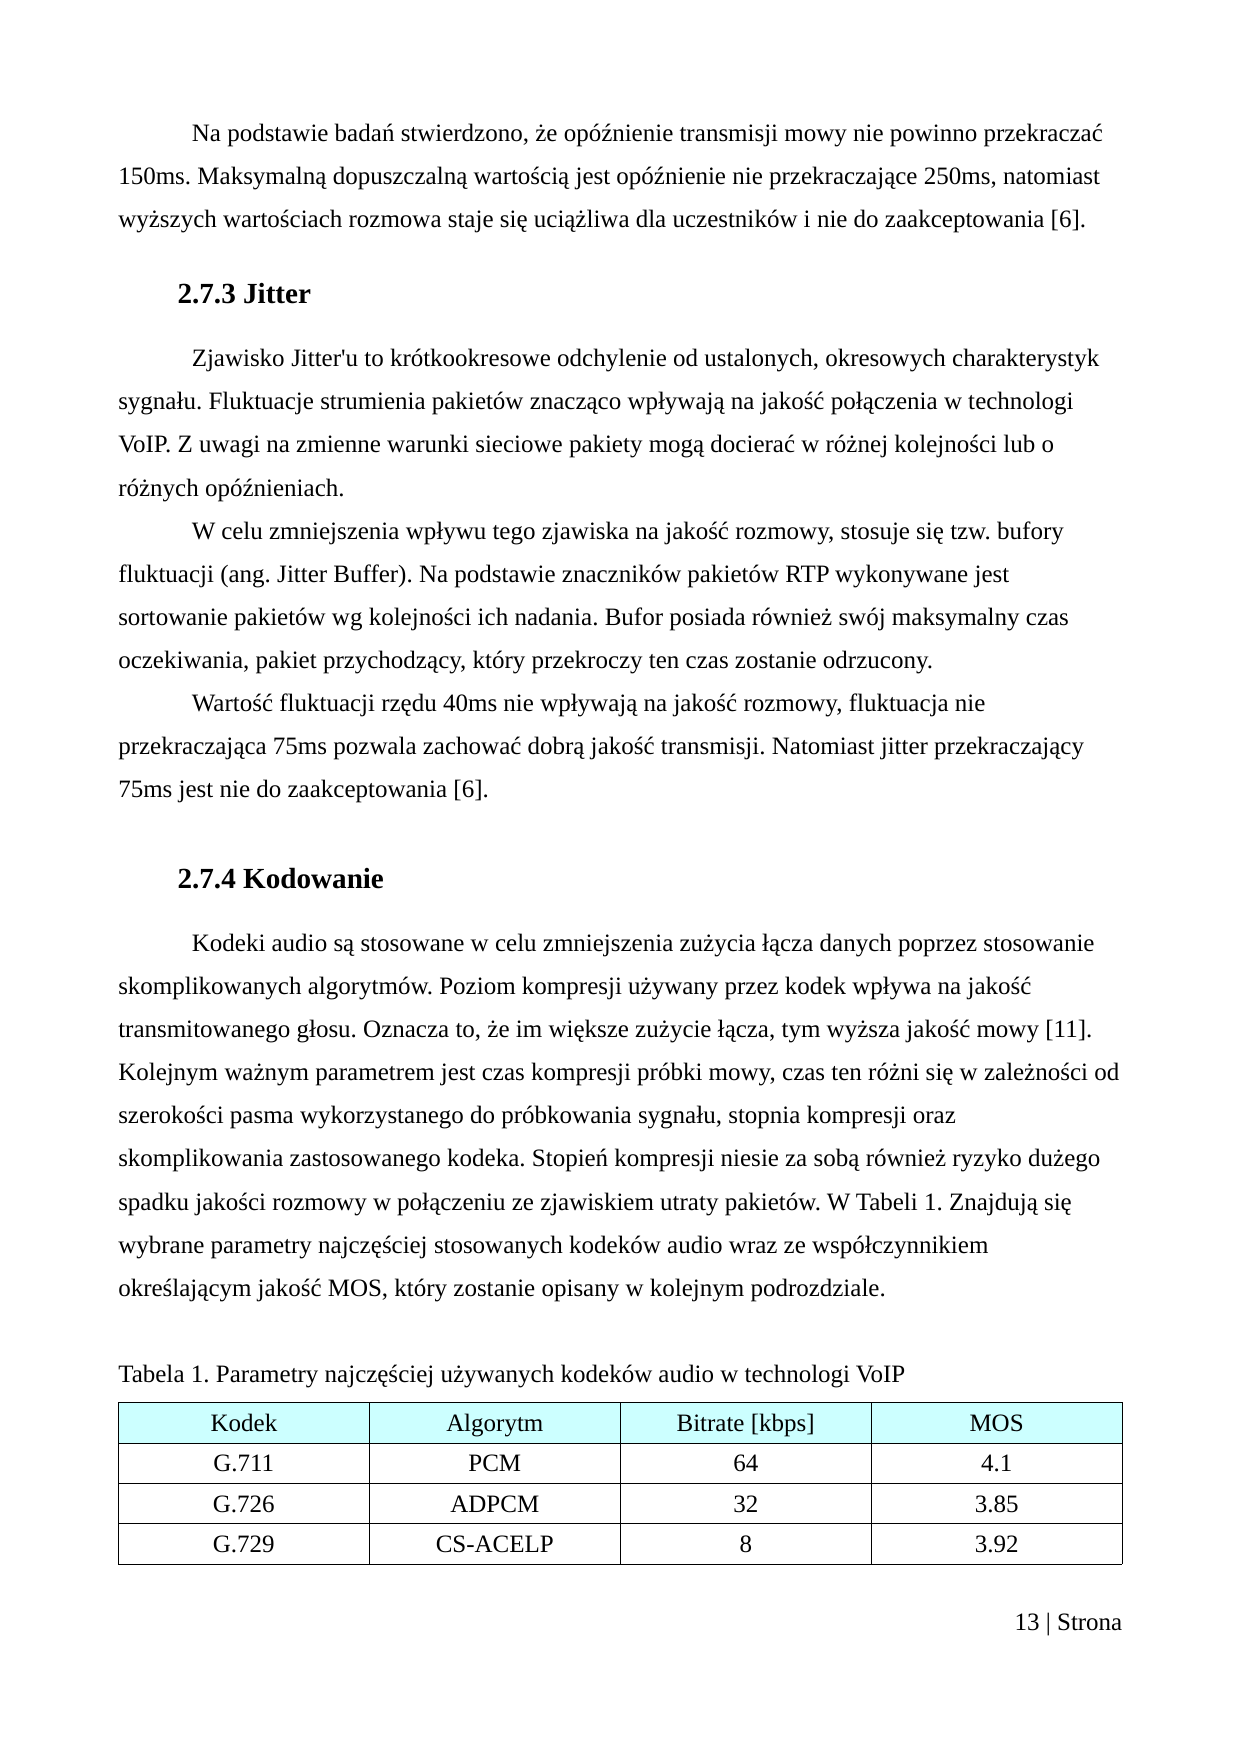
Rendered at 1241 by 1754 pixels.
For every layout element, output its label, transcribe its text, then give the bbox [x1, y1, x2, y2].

table_cell 3,85 [872, 1484, 1122, 1523]
text Kodeki audio są stosowane w celu zmniejszenia zużycia łącza danych poprzez stosowanie skomplikowanych algorytmów. Poziom kompresji używany przez kodek wpływa na jakość transmitowanego głosu. Oznacza to, że im większe zużycie łącza, tym wyższa jakość mowy [11]. [118, 928, 1122, 1043]
table_header Algorytm [370, 1403, 620, 1443]
table_cell 64 [621, 1444, 871, 1483]
text W celu zmniejszenia wpływu tego zjawiska na jakość rozmowy, stosuje się tzw. bufory fluktuacji (ang. Jitter Buffer). Na podstawie znaczników pakietów RTP wykonywane jest sortowanie pakietów wg kolejności ich nadania. Bufor posiada również swój maksymalny czas oczekiwania, pakiet przychodzący, który przekroczy ten czas zostanie odrzucony. [118, 516, 1122, 674]
table_cell 4,1 [872, 1444, 1122, 1483]
text Na podstawie badań stwierdzono, że opóźnienie transmisji mowy nie powinno przekraczać 150ms. Maksymalną dopuszczalną wartością jest opóźnienie nie przekraczające 250ms, natomiast wyższych wartościach rozmowa staje się uciążliwa dla uczestników i nie do zaakceptowania [6]. [118, 118, 1122, 233]
table_header Bitrate [kbps] [621, 1403, 871, 1443]
text Wartość fluktuacji rzędu 40ms nie wpływają na jakość rozmowy, fluktuacja nie przekraczająca 75ms pozwala zachować dobrą jakość transmisji. Natomiast jitter przekraczający 75ms jest nie do zaakceptowania [6]. [118, 688, 1122, 803]
text Kolejnym ważnym parametrem jest czas kompresji próbki mowy, czas ten różni się w zależności od szerokości pasma wykorzystanego do próbkowania sygnału, stopnia kompresji oraz skomplikowania zastosowanego kodeka. Stopień kompresji niesie za sobą również ryzyko dużego spadku jakości rozmowy w połączeniu ze zjawiskiem utraty pakietów. W Tabeli 1. Znajdują się wybrane parametry najczęściej stosowanych kodeków audio wraz ze współczynnikiem określającym jakość MOS, który zostanie opisany w kolejnym podrozdziale. [118, 1057, 1122, 1302]
table_header Kodek [119, 1403, 369, 1443]
table_cell CS-ACELP [370, 1524, 620, 1563]
table_cell G.711 [119, 1444, 369, 1483]
text Tabela 1. Parametry najczęściej używanych kodeków audio w technologi VoIP [118, 1359, 1122, 1388]
table_cell PCM [370, 1444, 620, 1483]
table_cell 8 [621, 1524, 871, 1563]
subtitle 2.7.4 Kodowanie [177, 861, 1122, 894]
table_cell 32 [621, 1484, 871, 1523]
table_cell G.726 [119, 1484, 369, 1523]
table_cell 3,92 [872, 1524, 1122, 1563]
table_header MOS [872, 1403, 1122, 1443]
table_cell G.729 [119, 1524, 369, 1563]
subtitle 2.7.3 Jitter [177, 276, 1122, 310]
text Zjawisko Jitter'u to krótkookresowe odchylenie od ustalonych, okresowych charakterystyk sygnału. Fluktuacje strumienia pakietów znacząco wpływają na jakość połączenia w technologi VoIP. Z uwagi na zmienne warunki sieciowe pakiety mogą docierać w różnej kolejności lub o różnych opóźnieniach. [118, 343, 1122, 501]
table_cell ADPCM [370, 1484, 620, 1523]
